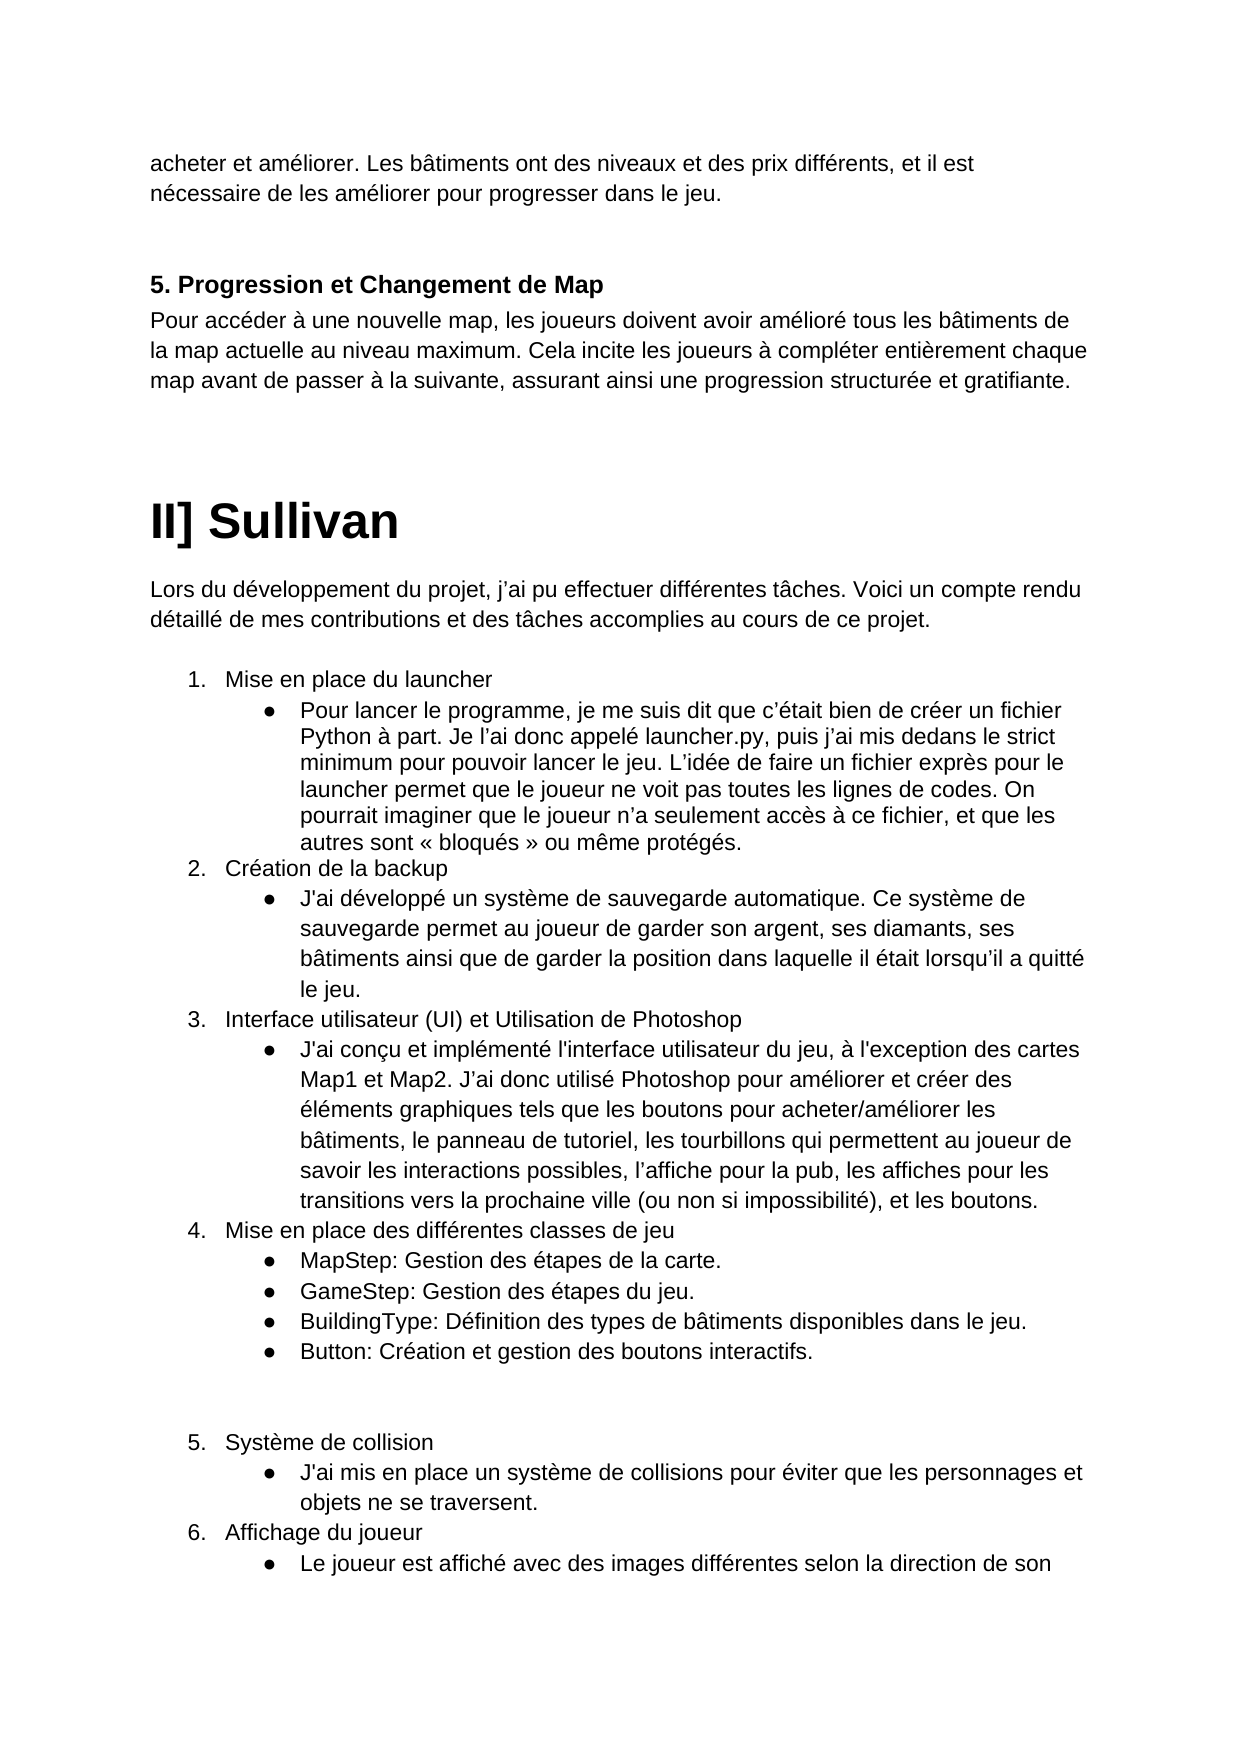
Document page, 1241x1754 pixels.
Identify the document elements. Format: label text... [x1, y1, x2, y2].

list Mise en place des différentes classes de jeu [187, 1217, 1090, 1244]
subtitle 5. Progression et Changement de Map [150, 270, 1090, 298]
list BuildingType: Définition des types de bâtiments disponibles dans le jeu. [262, 1308, 1090, 1334]
list Button: Création et gestion des boutons interactifs. [262, 1338, 1090, 1364]
list Création de la backup [187, 855, 1090, 881]
list J'ai développé un système de sauvegarde automatique. Ce système de sauvegarde permet au joueur de garder son argent, ses diamants, ses bâtiments ainsi que de garder la position dans laquelle il était lorsqu’il a quitté le jeu. [262, 885, 1090, 1002]
text Lors du développement du projet, j’ai pu effectuer différentes tâches. Voici un compte rendu détaillé de mes contributions et des tâches accomplies au cours de ce projet. [150, 576, 1090, 632]
list Affichage du joueur [187, 1519, 1090, 1546]
list GameStep: Gestion des étapes du jeu. [262, 1278, 1090, 1304]
list Pour lancer le programme, je me suis dit que c’était bien de créer un fichier Python à part. Je l’ai donc appelé launcher.py, puis j’ai mis dedans le strict minimum pour pouvoir lancer le jeu. L’idée de faire un fichier exprès pour le launcher permet que le joueur ne voit pas toutes les lignes de codes. On pourrait imaginer que le joueur n’a seulement accès à ce fichier, et que les autres sont « bloqués » ou même protégés. [262, 697, 1090, 855]
text acheter et améliorer. Les bâtiments ont des niveaux et des prix différents, et il est nécessaire de les améliorer pour progresser dans le jeu. [150, 150, 1090, 207]
list MapStep: Gestion des étapes de la carte. [262, 1247, 1090, 1274]
list Mise en place du launcher [187, 666, 1090, 693]
text II] Sullivan [150, 466, 1090, 549]
list J'ai mis en place un système de collisions pour éviter que les personnages et objets ne se traversent. [262, 1459, 1090, 1516]
list Le joueur est affiché avec des images différentes selon la direction de son [262, 1549, 1090, 1576]
list J'ai conçu et implémenté l'interface utilisateur du jeu, à l'exception des cartes Map1 et Map2. J’ai donc utilisé Photoshop pour améliorer et créer des éléments graphiques tels que les boutons pour acheter/améliorer les bâtiments, le panneau de tutoriel, les tourbillons qui permettent au joueur de savoir les interactions possibles, l’affiche pour la pub, les affiches pour les transitions vers la prochaine ville (ou non si impossibilité), et les boutons. [262, 1036, 1090, 1213]
list Système de collision [187, 1429, 1090, 1455]
list Interface utilisateur (UI) et Utilisation de Photoshop [187, 1006, 1090, 1032]
text Pour accéder à une nouvelle map, les joueurs doivent avoir amélioré tous les bâtiments de la map actuelle au niveau maximum. Cela incite les joueurs à compléter entièrement chaque map avant de passer à la suivante, assurant ainsi une progression structurée et gratifiante. [150, 307, 1090, 394]
